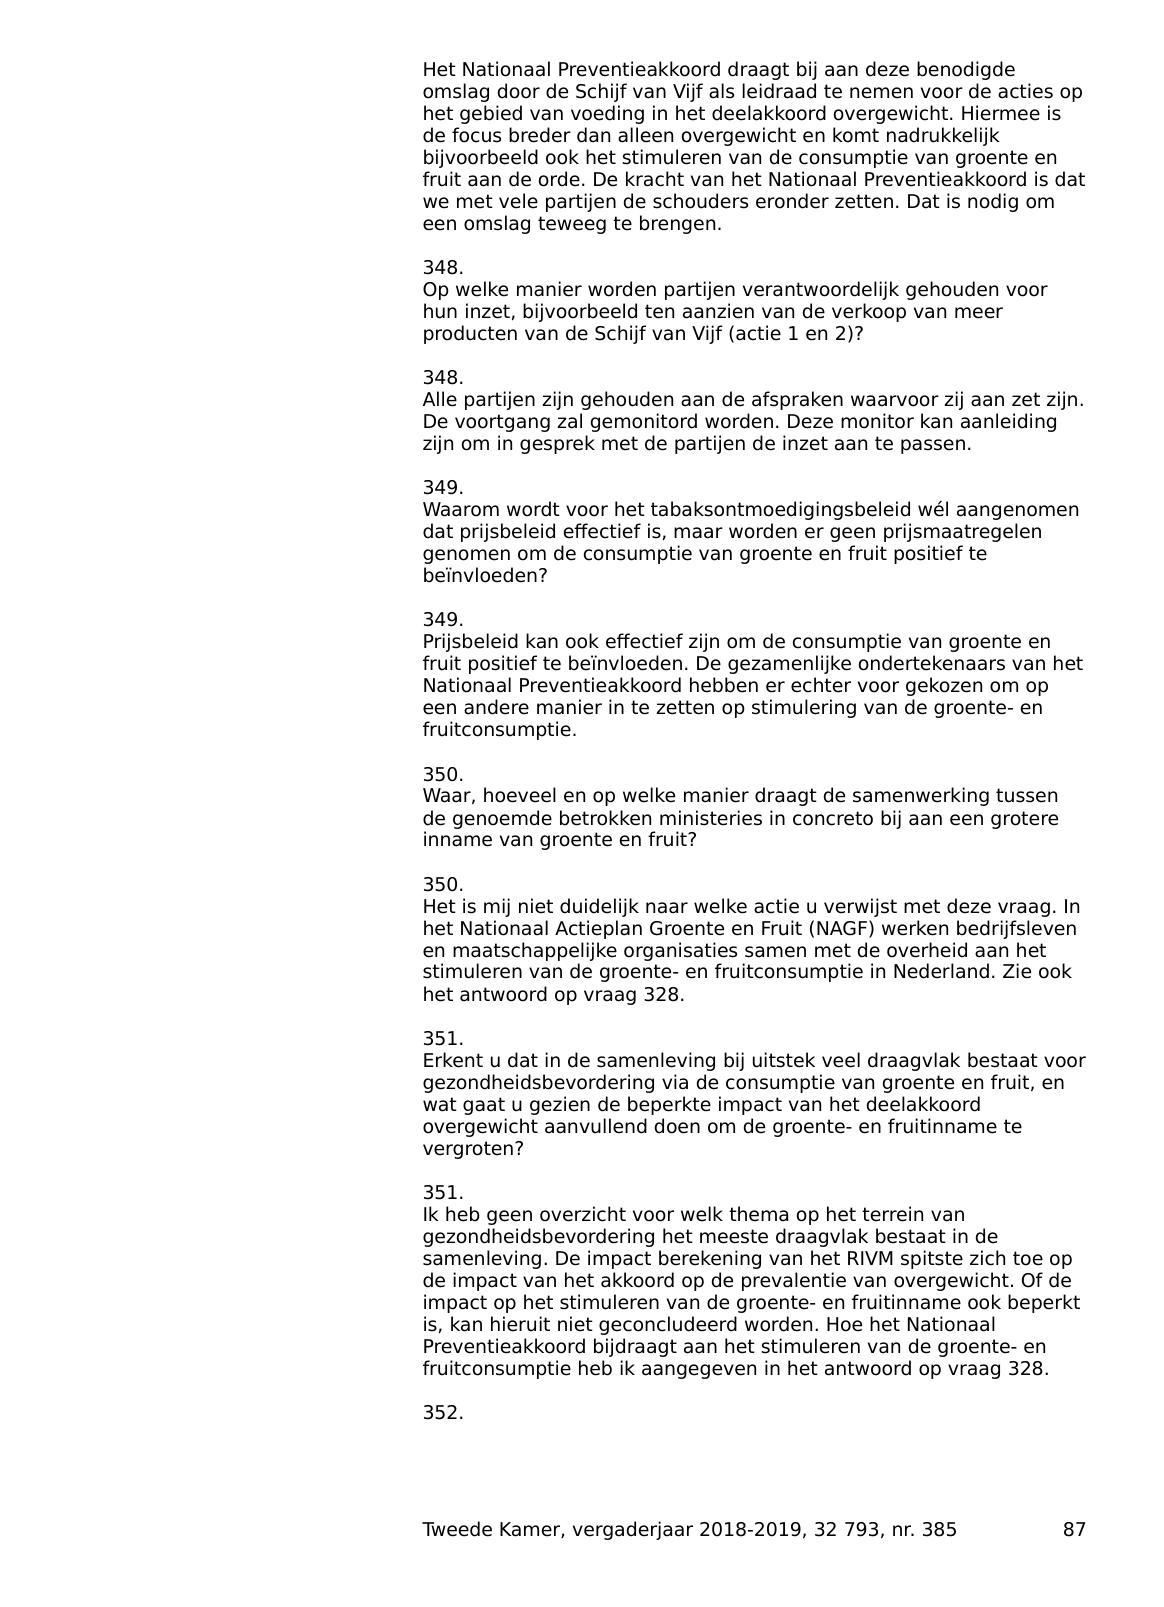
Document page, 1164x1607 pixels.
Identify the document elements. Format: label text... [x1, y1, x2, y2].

text 349. [422, 609, 1087, 631]
text Erkent u dat in de samenleving bij uitstek veel draagvlak bestaat voor gezondheidsbevordering via de consumptie van groente en fruit, en wat gaat u gezien de beperkte impact van het deelakkoord overgewicht aanvullend doen om de groente- en fruitinname te vergroten? [422, 1049, 1087, 1159]
text 352. [422, 1402, 1087, 1424]
text Alle partijen zijn gehouden aan de afspraken waarvoor zij aan zet zijn. De voortgang zal gemonitord worden. Deze monitor kan aanleiding zijn om in gesprek met de partijen de inzet aan te passen. [422, 389, 1087, 455]
text Op welke manier worden partijen verantwoordelijk gehouden voor hun inzet, bijvoorbeeld ten aanzien van de verkoop van meer producten van de Schijf van Vijf (actie 1 en 2)? [422, 279, 1087, 345]
text 350. [422, 763, 1087, 785]
text Het Nationaal Preventieakkoord draagt bij aan deze benodigde omslag door de Schijf van Vijf als leidraad te nemen voor de acties op het gebied van voeding in het deelakkoord overgewicht. Hiermee is de focus breder dan alleen overgewicht en komt nadrukkelijk bijvoorbeeld ook het stimuleren van de consumptie van groente en fruit aan de orde. De kracht van het Nationaal Preventieakkoord is dat we met vele partijen de schouders eronder zetten. Dat is nodig om een omslag teweeg te brengen. [422, 59, 1087, 235]
text Waarom wordt voor het tabaksontmoedigingsbeleid wél aangenomen dat prijsbeleid effectief is, maar worden er geen prijsmaatregelen genomen om de consumptie van groente en fruit positief te beïnvloeden? [422, 499, 1087, 587]
text 349. [422, 477, 1087, 499]
text 351. [422, 1182, 1087, 1204]
text Waar, hoeveel en op welke manier draagt de samenwerking tussen de genoemde betrokken ministeries in concreto bij aan een grotere inname van groente en fruit? [422, 785, 1087, 851]
text Ik heb geen overzicht voor welk thema op het terrein van gezondheidsbevordering het meeste draagvlak bestaat in de samenleving. De impact berekening van het RIVM spitste zich toe op de impact van het akkoord op de prevalentie van overgewicht. Of de impact op het stimuleren van de groente- en fruitinname ook beperkt is, kan hieruit niet geconcludeerd worden. Hoe het Nationaal Preventieakkoord bijdraagt aan het stimuleren van de groente- en fruitconsumptie heb ik aangegeven in het antwoord op vraag 328. [422, 1204, 1087, 1379]
text Prijsbeleid kan ook effectief zijn om de consumptie van groente en fruit positief te beïnvloeden. De gezamenlijke ondertekenaars van het Nationaal Preventieakkoord hebben er echter voor gekozen om op een andere manier in te zetten op stimulering van de groente- en fruitconsumptie. [422, 631, 1087, 741]
text Het is mij niet duidelijk naar welke actie u verwijst met deze vraag. In het Nationaal Actieplan Groente en Fruit (NAGF) werken bedrijfsleven en maatschappelijke organisaties samen met de overheid aan het stimuleren van de groente- en fruitconsumptie in Nederland. Zie ook het antwoord op vraag 328. [422, 896, 1087, 1005]
text 348. [422, 257, 1087, 279]
text 351. [422, 1028, 1087, 1049]
text 348. [422, 367, 1087, 389]
text 350. [422, 873, 1087, 896]
